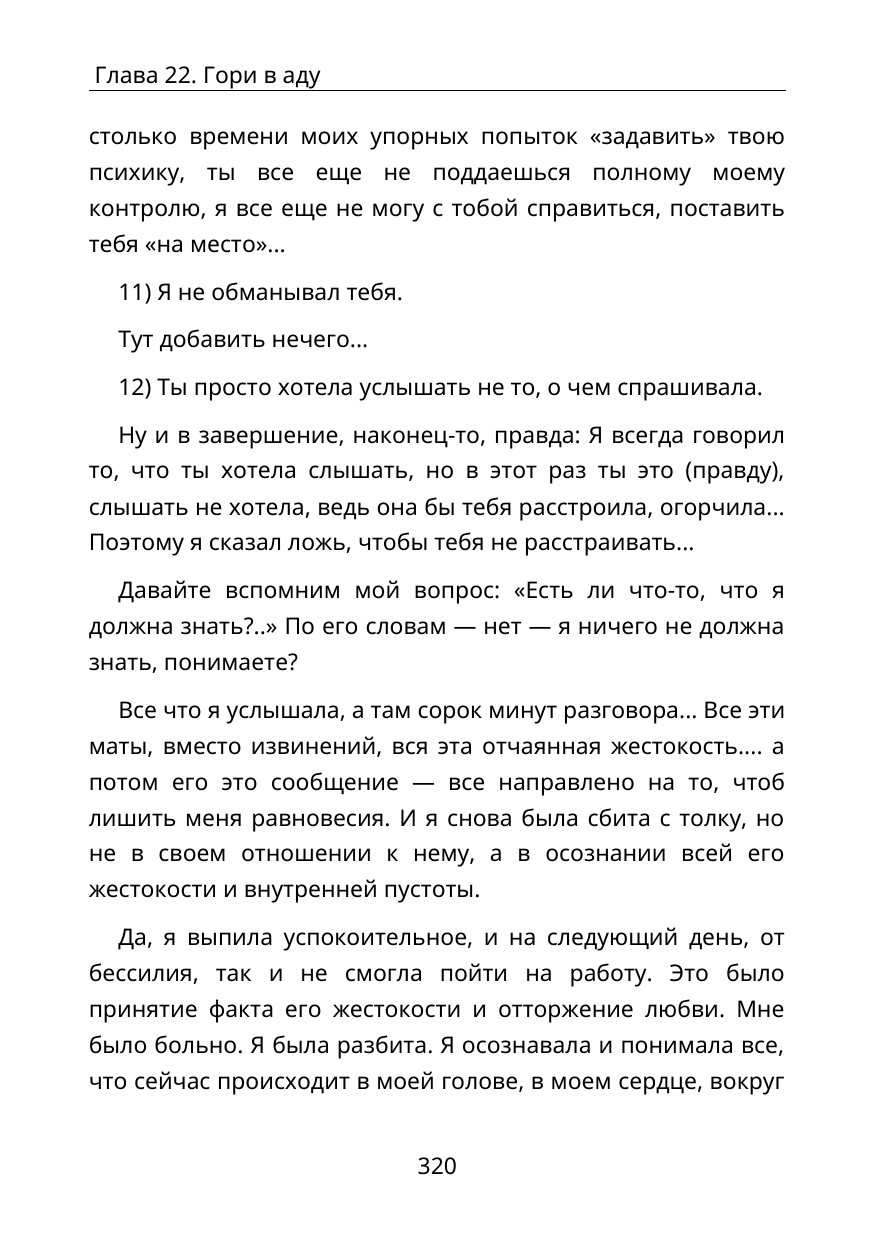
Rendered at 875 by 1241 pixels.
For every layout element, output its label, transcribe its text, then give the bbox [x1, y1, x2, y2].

text 11) Я не обманывал тебя. [88, 275, 786, 307]
text Все что я услышала, а там сорок минут разговора... Все эти маты, вместо извинений, вся эта отчаянная жестокость.... а потом его это сообщение — все направлено на то, чтоб лишить меня равновесия. И я снова была сбита с толку, но не в своем отношении к нему, а в осознании всей его жестокости и внутренней пустоты. [88, 694, 786, 904]
text Тут добавить нечего... [88, 323, 786, 354]
text столько времени моих упорных попыток «задавить» твою психику, ты все еще не поддаешься полному моему контролю, я все еще не могу с тобой справиться, поставить тебя «на место»... [88, 120, 786, 259]
text Да, я выпила успокоительное, и на следующий день, от бессилия, так и не смогла пойти на работу. Это было принятие факта его жестокости и отторжение любви. Мне было больно. Я была разбита. Я осознавала и понимала все, что сейчас происходит в моей голове, в моем сердце, вокруг [88, 921, 786, 1096]
text 12) Ты просто хотела услышать не то, о чем спрашивала. [88, 371, 786, 402]
text Ну и в завершение, наконец-то, правда: Я всегда говорил то, что ты хотела слышать, но в этот раз ты это (правду), слышать не хотела, ведь она бы тебя расстроила, огорчила... Поэтому я сказал ложь, чтобы тебя не расстраивать... [88, 418, 786, 558]
text Давайте вспомним мой вопрос: «Есть ли что-то, что я должна знать?..» По его словам — нет — я ничего не должна знать, понимаете? [88, 574, 786, 677]
